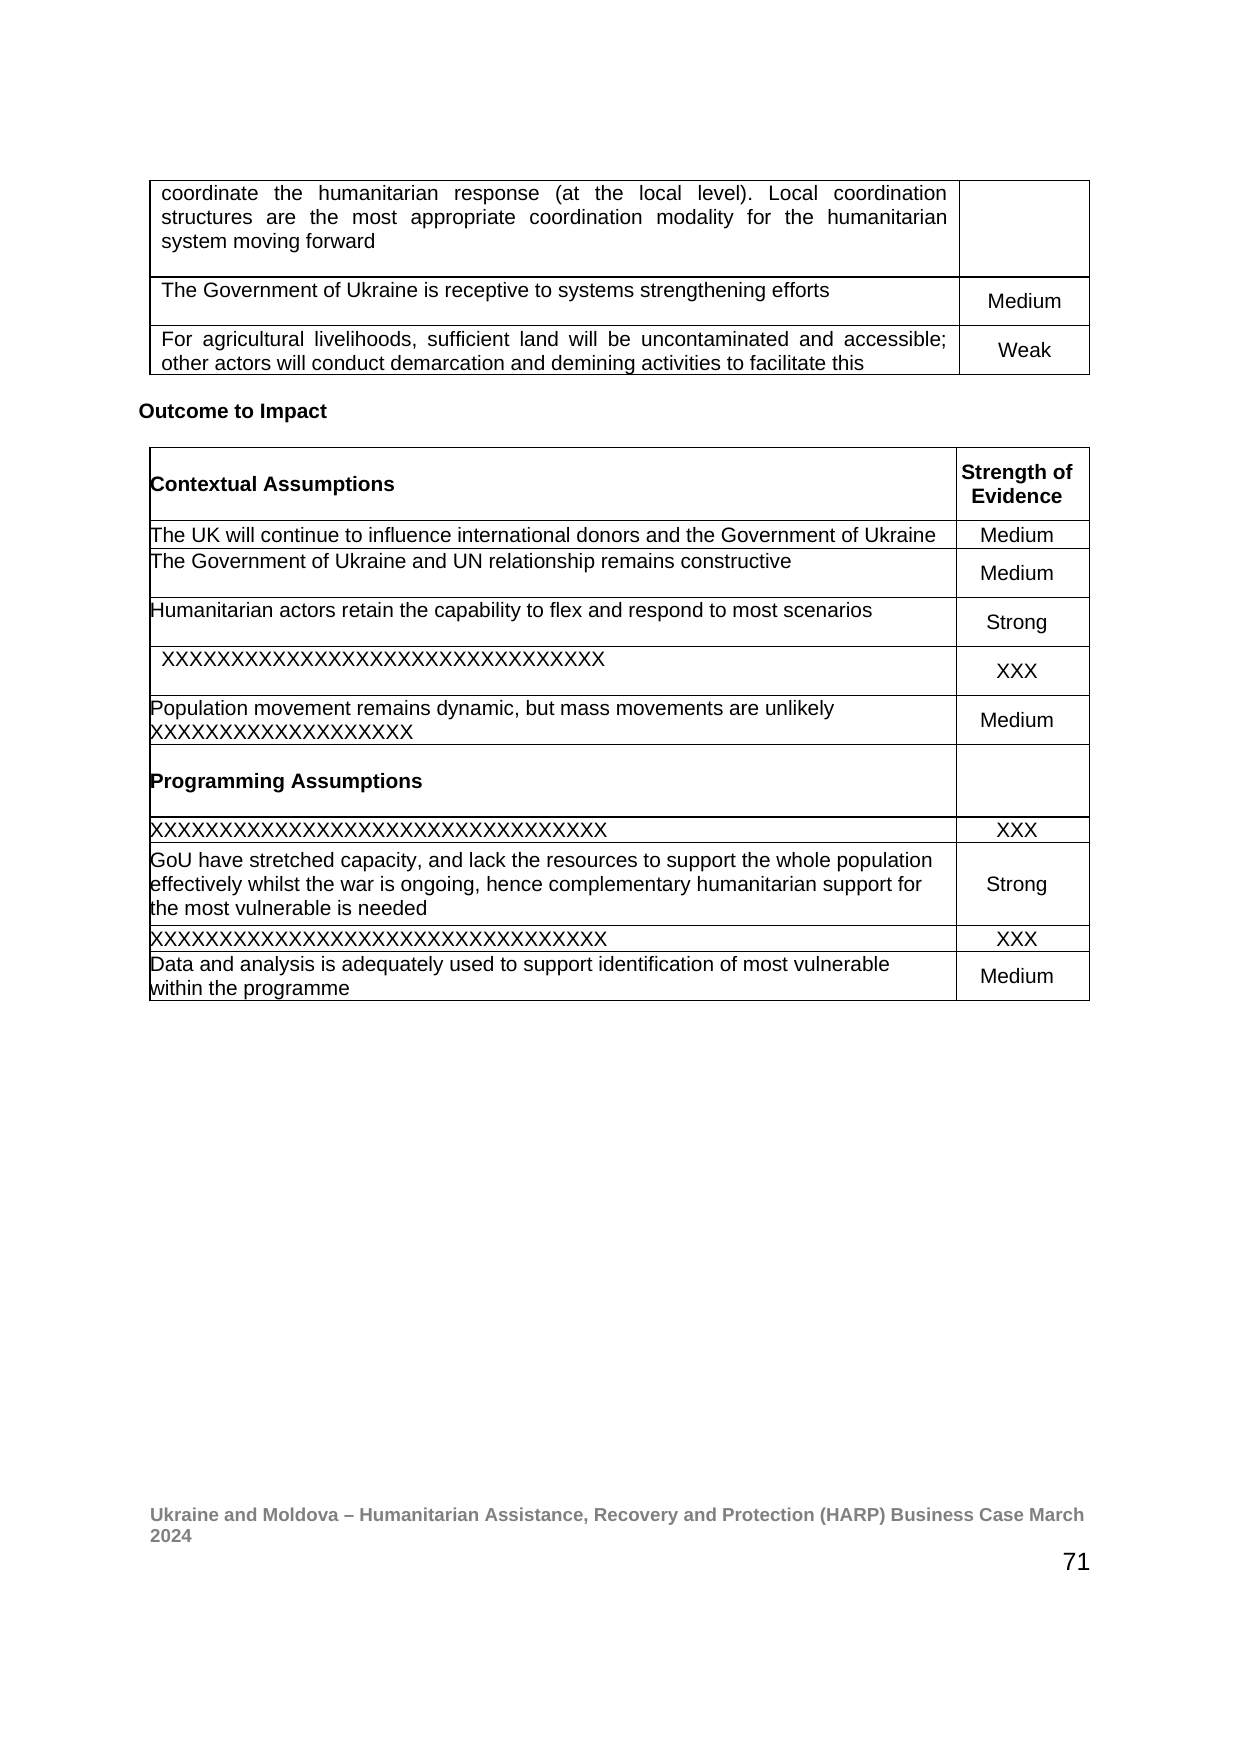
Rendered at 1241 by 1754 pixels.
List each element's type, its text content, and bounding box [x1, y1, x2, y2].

table_cell XXXXXXXXXXXXXXXXXXXXXXXXXXXXXXXXX [151, 818, 956, 842]
table_cell XXX [957, 818, 1089, 842]
table_cell GoU have stretched capacity, and lack the resources to support the whole population effectively whilst the war is ongoing, hence complementary humanitarian support for the most vulnerable is needed [151, 843, 956, 925]
table_cell Medium [957, 549, 1089, 597]
table_cell Medium [957, 521, 1089, 548]
text Outcome to Impact [138, 399, 1090, 423]
table_cell The UK will continue to influence international donors and the Government of Ukraine [151, 521, 956, 548]
table_cell Humanitarian actors retain the capability to flex and respond to most scenarios [151, 598, 956, 646]
table_cell XXXXXXXXXXXXXXXXXXXXXXXXXXXXXXXX [151, 647, 956, 694]
table_cell XXX [957, 647, 1089, 694]
table_cell The Government of Ukraine is receptive to systems strengthening efforts [151, 278, 959, 325]
table_cell [957, 745, 1089, 816]
table_cell Medium [957, 952, 1089, 1000]
table_cell Strong [957, 598, 1089, 646]
table_cell [960, 181, 1089, 276]
table_cell coordinate the humanitarian response (at the local level). Local coordination structures are the most appropriate coordination modality for the humanitarian system moving forward [151, 181, 959, 276]
table_cell The Government of Ukraine and UN relationship remains constructive [151, 549, 956, 597]
table_cell Population movement remains dynamic, but mass movements are unlikely XXXXXXXXXXXXXXXXXXX [151, 696, 956, 743]
table_cell Data and analysis is adequately used to support identification of most vulnerable within the programme [151, 952, 956, 1000]
table_cell Medium [960, 278, 1089, 325]
table_header Strength of Evidence [957, 448, 1089, 520]
table_cell Weak [960, 326, 1089, 374]
table_header Contextual Assumptions [151, 448, 956, 520]
table_cell Medium [957, 696, 1089, 743]
table_cell Strong [957, 843, 1089, 925]
table_cell Programming Assumptions [151, 745, 956, 816]
table_cell XXXXXXXXXXXXXXXXXXXXXXXXXXXXXXXXX [151, 926, 956, 951]
table_cell XXX [957, 926, 1089, 951]
table_cell For agricultural livelihoods, sufficient land will be uncontaminated and accessible; other actors will conduct demarcation and demining activities to facilitate this [151, 326, 959, 374]
